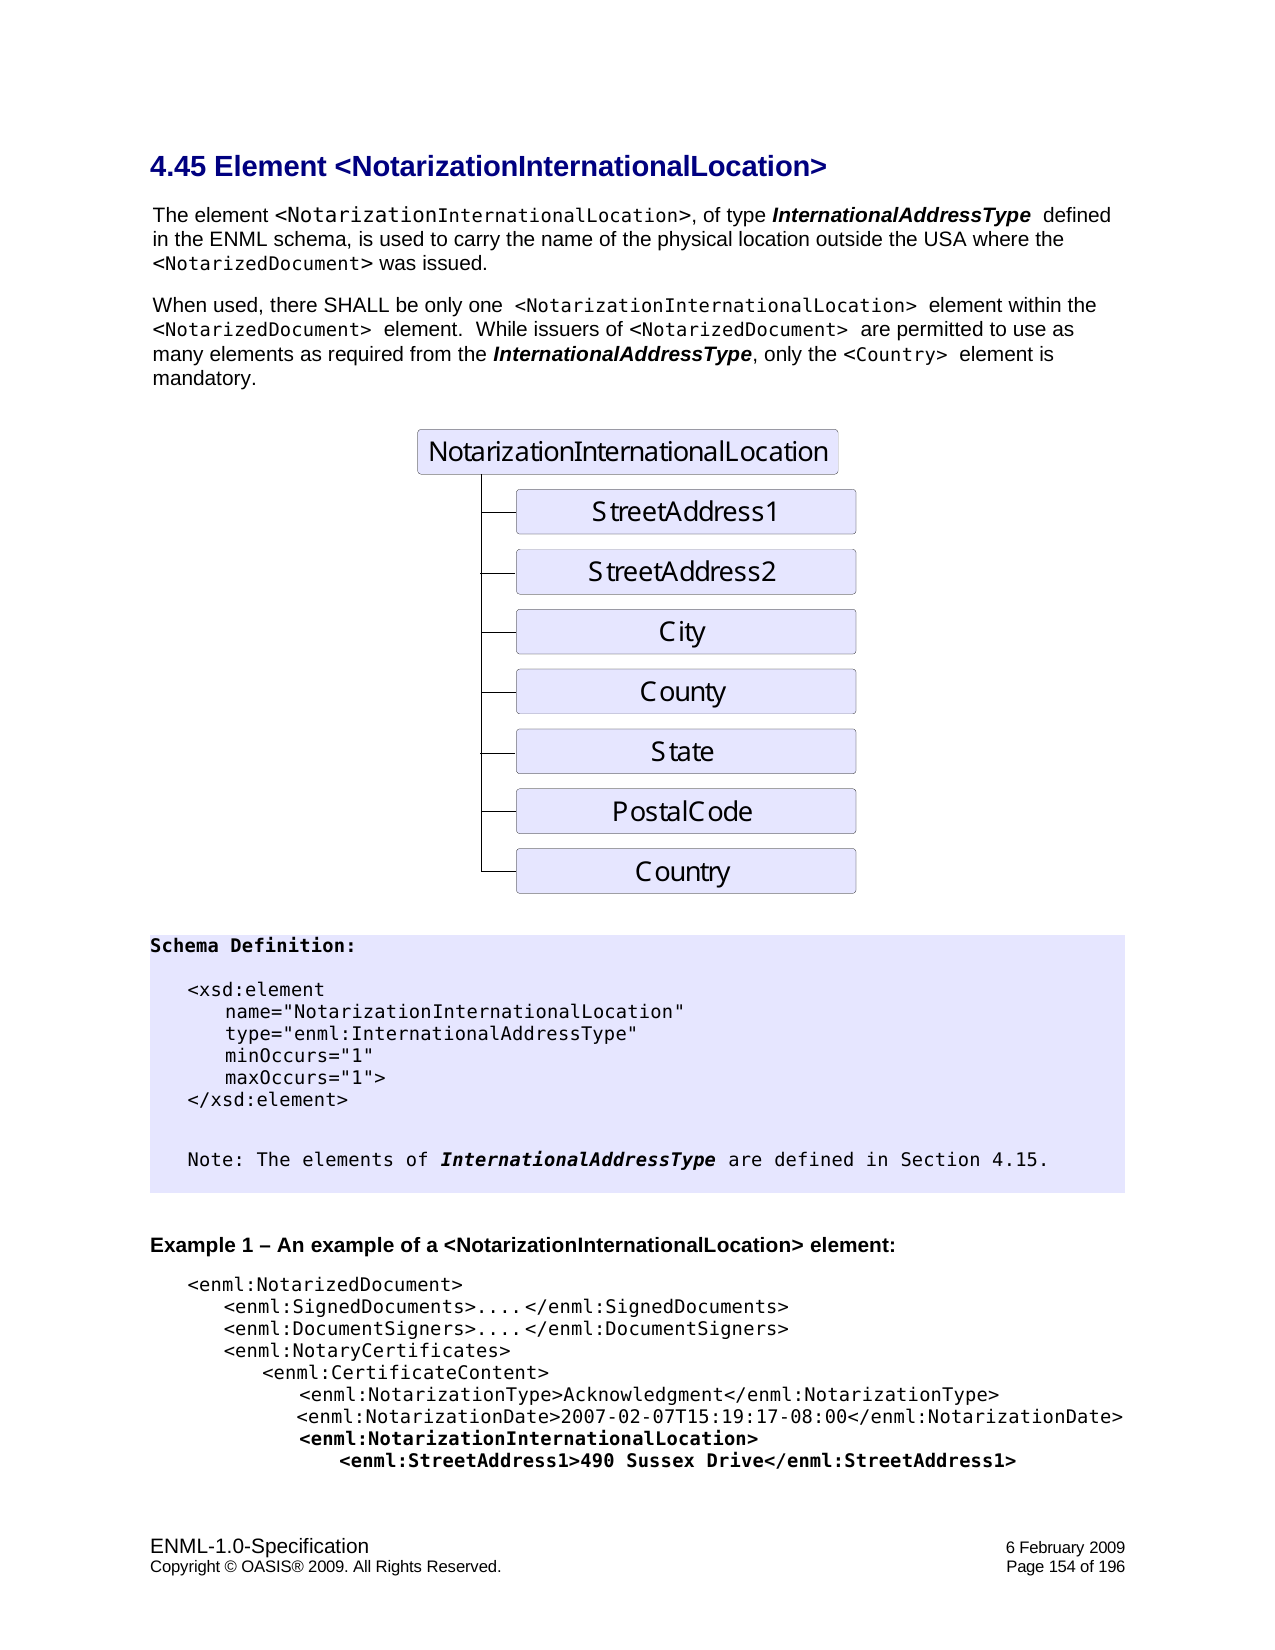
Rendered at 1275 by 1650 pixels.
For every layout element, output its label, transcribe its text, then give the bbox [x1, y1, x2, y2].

text When used, there SHALL be only one <NotarizationInternationalLocation> element within the <NotarizedDocument> element. While issuers of <NotarizedDocument> are permitted to use as many elements as required from the InternationalAddressType, only the <Country> element is mandatory. [152, 292, 1125, 413]
text Note: The elements of InternationalAddressType are defined in Section 4.15. [150, 1127, 1125, 1193]
subtitle Element <NotarizationInternationalLocation> [150, 150, 1125, 182]
text The element <NotarizationInternationalLocation>, of type InternationalAddressType defined in the ENML schema, is used to carry the name of the physical location outside the USA where the <NotarizedDocument> was issued. [152, 203, 1125, 276]
text <enml:NotarizedDocument> <enml:SignedDocuments>.... </enml:SignedDocuments> <enml:DocumentSigners>.... </enml:DocumentSigners> <enml:NotaryCertificates> <enml:CertificateContent> <enml:NotarizationType>Acknowledgment</enml:NotarizationType> <enml:NotarizationDate>2007-02-07T15:19:17-08:00</enml:NotarizationDate> <enml:NotarizationInternationalLocation> <enml:StreetAddress1>490 Sussex Drive</enml:StreetAddress1> [187, 1274, 1125, 1471]
text Schema Definition: <xsd:element name="NotarizationInternationalLocation" type="enml:InternationalAddressType" minOccurs="1" maxOccurs="1"> </xsd:element> [150, 935, 1125, 1111]
text Example 1 – An example of a <NotarizationInternationalLocation> element: [150, 1210, 1125, 1257]
